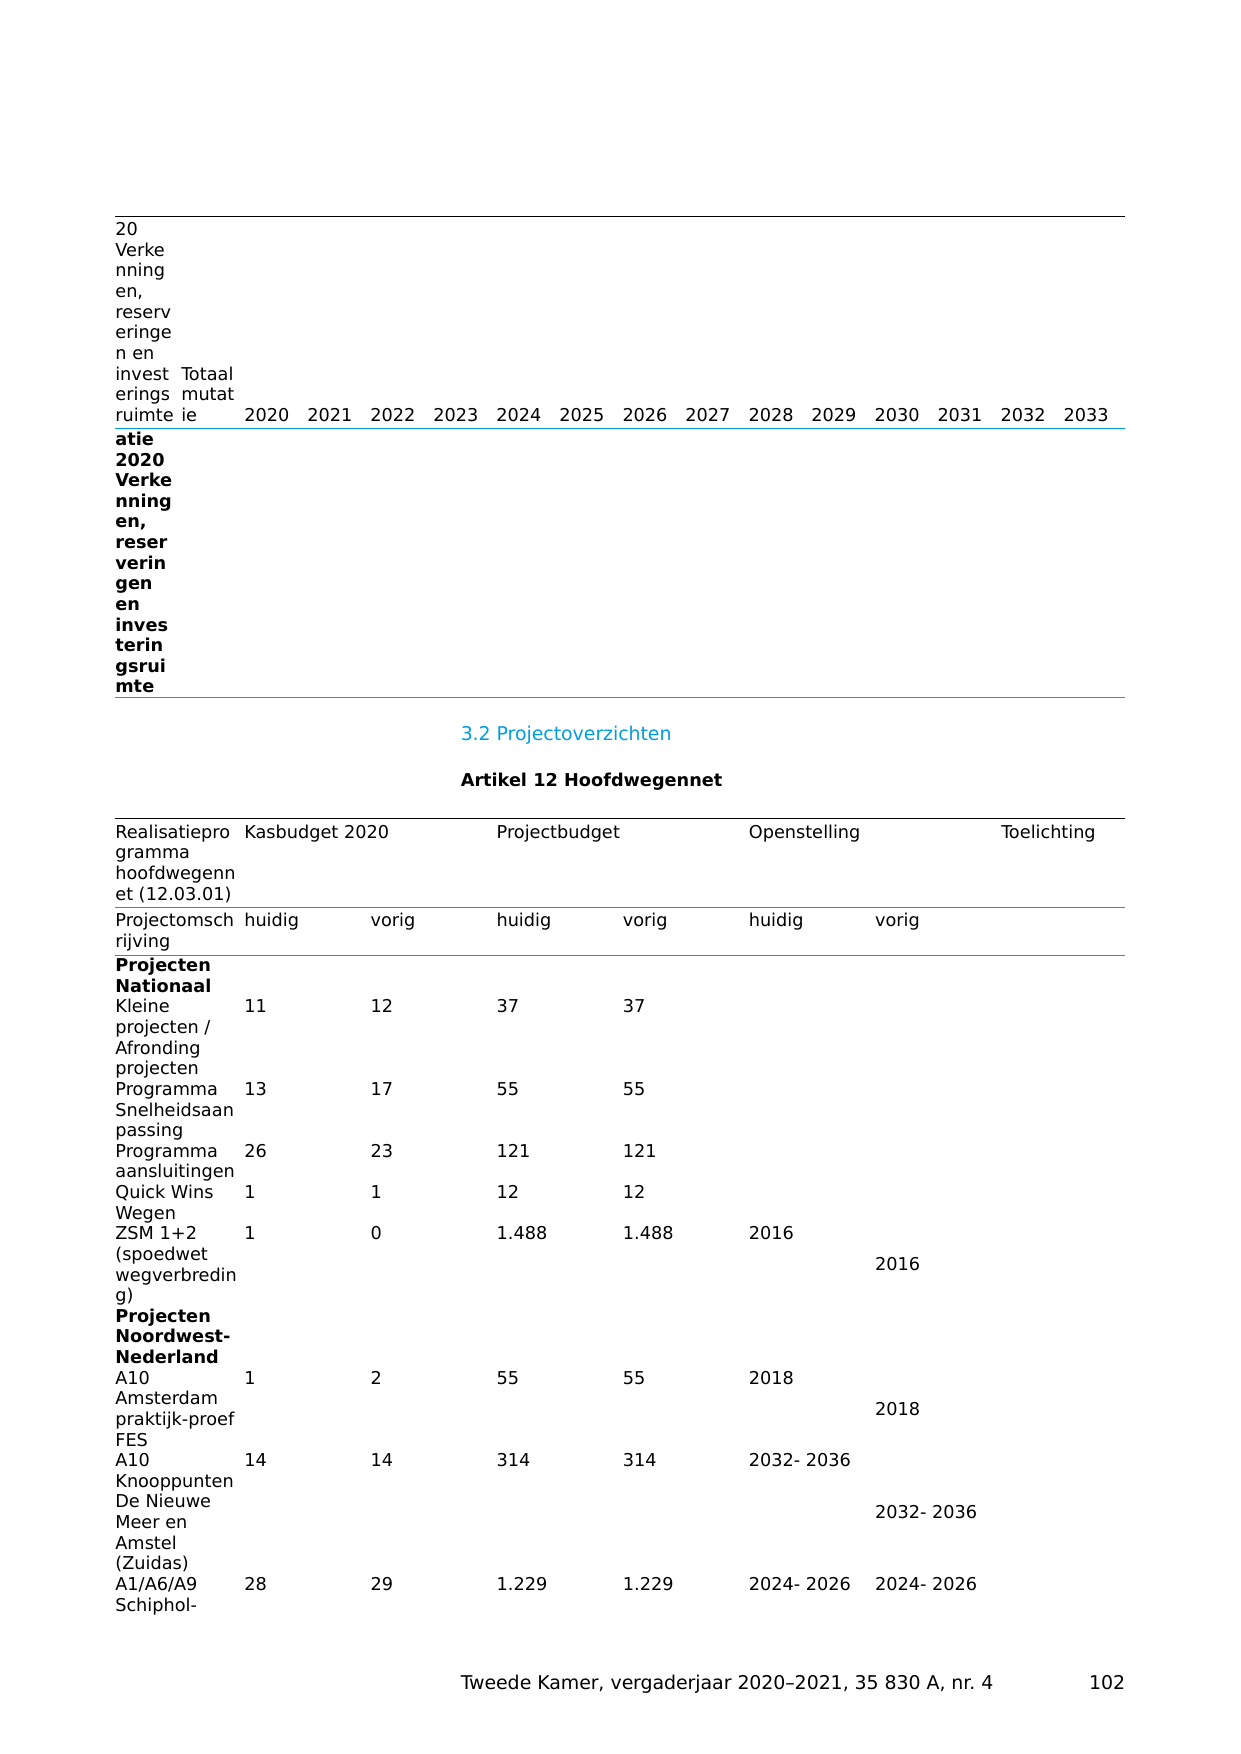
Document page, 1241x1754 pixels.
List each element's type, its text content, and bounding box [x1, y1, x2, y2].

table_cell 1.488 [620, 1223, 746, 1306]
table_cell [368, 956, 493, 996]
table_cell Projecten Noordwest-Nederland [115, 1306, 241, 1368]
table_cell 314 [620, 1450, 746, 1574]
table_cell [746, 1182, 872, 1223]
table_cell 314 [494, 1450, 620, 1574]
table_cell [872, 996, 998, 1079]
table_cell 2025 [556, 217, 619, 428]
table_cell 20 Verkenningen, reserveringen en investeringsruimte [115, 217, 178, 428]
table_cell 23 [368, 1141, 493, 1182]
table_cell [493, 429, 556, 697]
table_cell Programma aansluitingen [115, 1141, 241, 1182]
table_cell ZSM 1+2 (spoedwet wegverbreding) [115, 1223, 241, 1306]
table_cell 55 [494, 1079, 620, 1141]
table_cell 2016 [746, 1223, 872, 1306]
table_cell [494, 1306, 620, 1368]
table_cell A1/A6/A9 Schiphol- [115, 1574, 241, 1615]
table_cell 2024- 2026 [746, 1574, 872, 1615]
table_cell 14 [368, 1450, 493, 1574]
table_cell 121 [620, 1141, 746, 1182]
table_cell [619, 429, 682, 697]
table_cell vorig [872, 908, 998, 954]
table_cell 0 [368, 1223, 493, 1306]
table_cell 2032 [998, 217, 1060, 428]
table_cell [494, 956, 620, 996]
table_cell [620, 1306, 746, 1368]
table_cell [998, 1306, 1125, 1368]
table_cell [178, 429, 241, 697]
table_cell vorig [368, 908, 493, 954]
table_cell 55 [620, 1079, 746, 1141]
table_cell 2028 [745, 217, 808, 428]
table_cell A10 Knooppunten De Nieuwe Meer en Amstel (Zuidas) [115, 1450, 241, 1574]
table_cell 2023 [430, 217, 493, 428]
table_cell [746, 1306, 872, 1368]
table_cell 12 [620, 1182, 746, 1223]
table_cell [241, 956, 367, 996]
table_cell 2024 [493, 217, 556, 428]
table_cell [998, 1450, 1125, 1574]
table_cell [872, 1079, 998, 1141]
table_cell 2 [368, 1368, 493, 1450]
table_cell [998, 1368, 1125, 1450]
table_cell [241, 429, 304, 697]
table_header Tabel 8 Artikel 20 Verkenningen, reserveringen en investeringsruimte [115, 191, 1125, 216]
table_cell [998, 908, 1125, 954]
table_cell [998, 1182, 1125, 1223]
table_cell [746, 996, 872, 1079]
table_cell [872, 1306, 998, 1368]
table_cell 2033 [1060, 217, 1125, 428]
table_cell [871, 429, 934, 697]
table_cell [998, 1223, 1125, 1306]
table_cell [998, 1574, 1125, 1615]
table_cell A10 Amsterdam praktijk-proef FES [115, 1368, 241, 1450]
table_cell [556, 429, 619, 697]
table_cell [241, 1306, 367, 1368]
table_cell atie 2020 Verkenningen, reserveringen en investeringsruimte [115, 429, 178, 697]
table_cell 37 [620, 996, 746, 1079]
table_cell Totaal mutatie [178, 217, 241, 428]
table_cell [1060, 429, 1125, 697]
table_cell Kleine projecten / Afronding projecten [115, 996, 241, 1079]
table_cell Openstelling [746, 819, 998, 907]
table_cell 121 [494, 1141, 620, 1182]
table_cell 1.229 [620, 1574, 746, 1615]
table_cell 26 [241, 1141, 367, 1182]
table_cell [808, 429, 871, 697]
table_cell [934, 429, 997, 697]
table_cell 2022 [367, 217, 430, 428]
table_cell 14 [241, 1450, 367, 1574]
table_cell [746, 1141, 872, 1182]
table_cell Projectbudget [494, 819, 746, 907]
table_cell Quick Wins Wegen [115, 1182, 241, 1223]
table_cell [998, 429, 1060, 697]
table_cell 2021 [304, 217, 367, 428]
table_cell 11 [241, 996, 367, 1079]
table_cell Projectomschrijving [115, 908, 241, 954]
table_cell [746, 956, 872, 996]
table_cell [998, 956, 1125, 996]
table_cell 1.229 [494, 1574, 620, 1615]
table_cell Kasbudget 2020 [241, 819, 493, 907]
table_cell [998, 1079, 1125, 1141]
table_cell 55 [494, 1368, 620, 1450]
text Artikel 12 Hoofdwegennet [461, 768, 1125, 791]
table_cell 1 [368, 1182, 493, 1223]
table_cell [872, 1182, 998, 1223]
table_cell 1.488 [494, 1223, 620, 1306]
table_cell 2018 [746, 1368, 872, 1450]
table_cell 12 [368, 996, 493, 1079]
table_cell [872, 956, 998, 996]
table_cell [682, 429, 745, 697]
table_cell 13 [241, 1079, 367, 1141]
table_cell [745, 429, 808, 697]
table_cell 2031 [934, 217, 997, 428]
table_cell 1 [241, 1223, 367, 1306]
table_cell [304, 429, 367, 697]
table_cell 2030 [871, 217, 934, 428]
table_cell 2029 [808, 217, 871, 428]
table_cell 29 [368, 1574, 493, 1615]
table_cell 2024- 2026 [872, 1574, 998, 1615]
table_cell 2018 [872, 1368, 998, 1450]
table_cell 2016 [872, 1223, 998, 1306]
table_cell 2032- 2036 [872, 1450, 998, 1574]
table_cell [430, 429, 493, 697]
table_cell 37 [494, 996, 620, 1079]
table_cell huidig [494, 908, 620, 954]
table_cell [368, 1306, 493, 1368]
table_cell 1 [241, 1368, 367, 1450]
table_cell Programma Snelheidsaanpassing [115, 1079, 241, 1141]
table_cell huidig [746, 908, 872, 954]
table_cell 28 [241, 1574, 367, 1615]
table_cell huidig [241, 908, 367, 954]
table_cell 2026 [619, 217, 682, 428]
table_cell [872, 1141, 998, 1182]
table_cell vorig [620, 908, 746, 954]
table_cell [620, 956, 746, 996]
table_cell [367, 429, 430, 697]
table_cell Projecten Nationaal [115, 956, 241, 996]
title 3.2 Projectoverzichten [461, 722, 1125, 744]
table_cell 12 [494, 1182, 620, 1223]
table_header Tabel 9 Realisatieprogramma Hoofdwegennet (bedragen x € 1 mln.) [115, 793, 1125, 818]
table_cell 2032- 2036 [746, 1450, 872, 1574]
table_cell [998, 1141, 1125, 1182]
table_cell [746, 1079, 872, 1141]
table_cell [998, 996, 1125, 1079]
table_cell Toelichting [998, 819, 1125, 907]
table_cell Realisatieprogramma hoofdwegennet (12.03.01) [115, 819, 241, 907]
table_cell 1 [241, 1182, 367, 1223]
table_cell 2020 [241, 217, 304, 428]
table_cell 2027 [682, 217, 745, 428]
table_cell 55 [620, 1368, 746, 1450]
table_cell 17 [368, 1079, 493, 1141]
